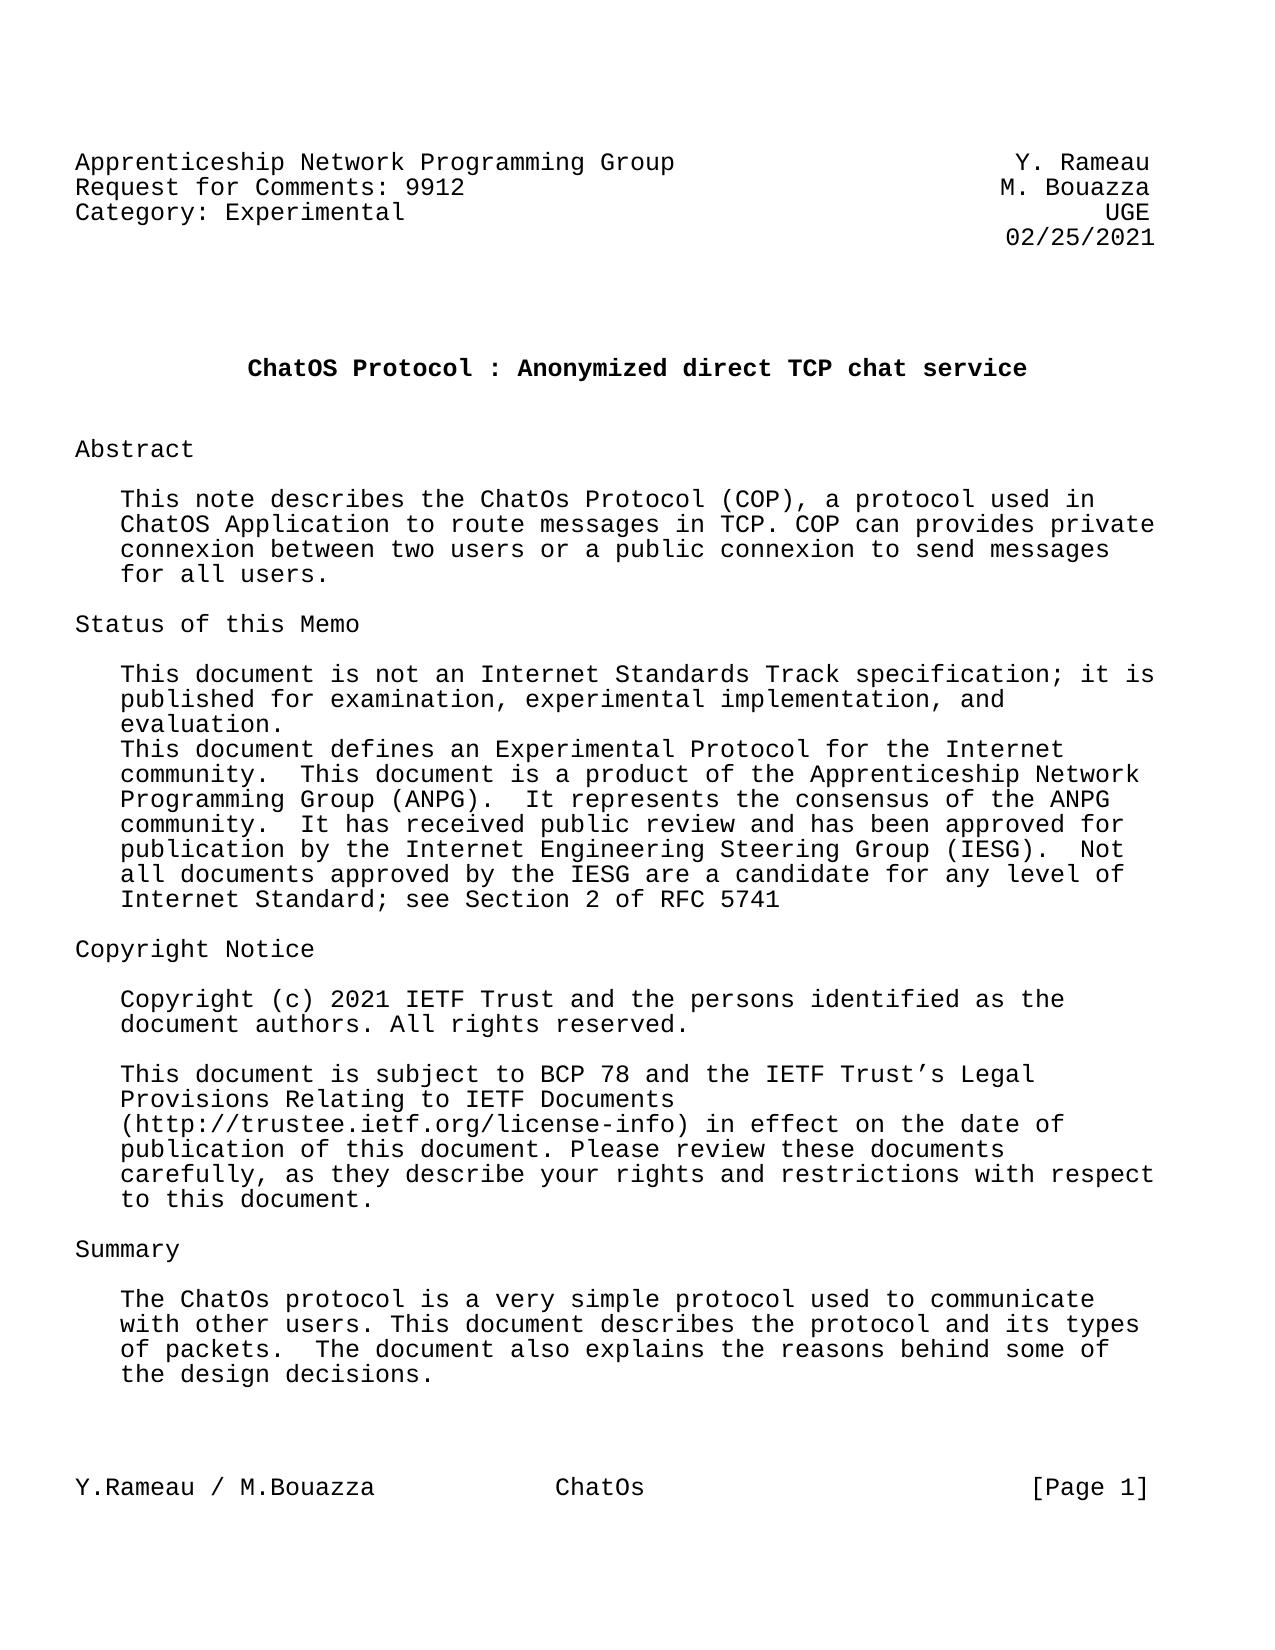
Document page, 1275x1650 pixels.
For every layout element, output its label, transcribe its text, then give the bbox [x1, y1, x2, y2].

text This note describes the ChatOs Protocol (COP), a protocol used in ChatOS Application to route messages in TCP. COP can provides private connexion between two users or a public connexion to send messages for all users. [120, 488, 1155, 588]
text community. This document is a product of the Apprenticeship Network Programming Group (ANPG). It represents the consensus of the ANPG [120, 763, 1155, 813]
text This document is not an Internet Standards Track specification; it is [120, 663, 1155, 688]
text This document is subject to BCP 78 and the IETF Trust’s Legal Provisions Relating to IETF Documents (http://trustee.ietf.org/license-info) in effect on the date of publication of this document. Please review these documents carefully, as they describe your rights and restrictions with respect to this document. [120, 1063, 1155, 1213]
text Abstract [75, 438, 1155, 463]
text evaluation. [120, 713, 1155, 738]
text community. It has received public review and has been approved for [120, 813, 1155, 838]
text published for examination, experimental implementation, and [120, 688, 1155, 713]
text Internet Standard; see Section 2 of RFC 5741 [120, 888, 1155, 913]
text Status of this Memo [75, 613, 1155, 638]
text all documents approved by the IESG are a candidate for any level of [120, 863, 1155, 888]
text Copyright (c) 2021 IETF Trust and the persons identified as the document authors. All rights reserved. [120, 988, 1155, 1038]
text Summary [75, 1238, 1155, 1263]
text Copyright Notice [75, 938, 1155, 963]
text The ChatOs protocol is a very simple protocol used to communicate with other users. This document describes the protocol and its types of packets. The document also explains the reasons behind some of the design decisions. [120, 1288, 1155, 1388]
text publication by the Internet Engineering Steering Group (IESG). Not [120, 838, 1155, 863]
text This document defines an Experimental Protocol for the Internet [120, 738, 1155, 763]
title ChatOS Protocol : Anonymized direct TCP chat service [120, 328, 1155, 382]
